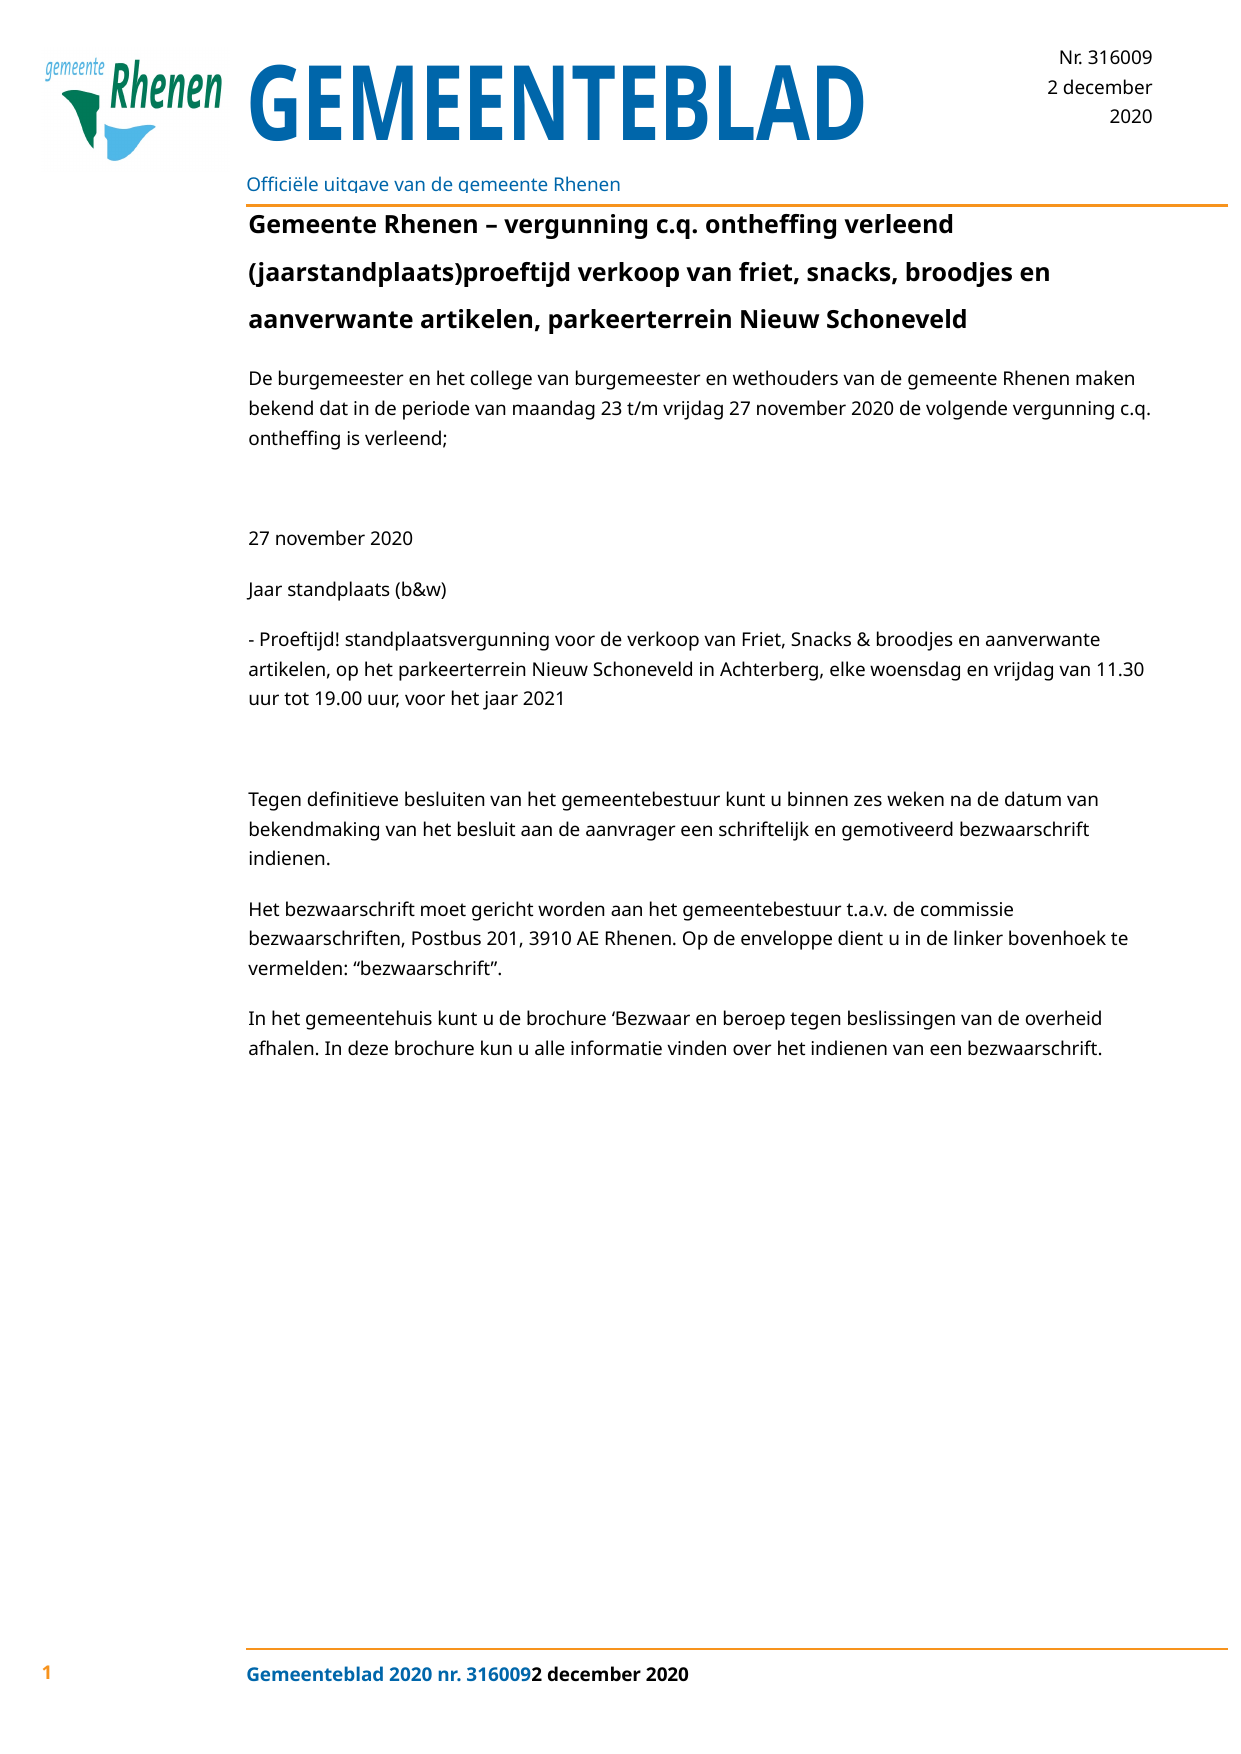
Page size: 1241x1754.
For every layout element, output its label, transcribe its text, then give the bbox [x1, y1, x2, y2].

text Jaar standplaats (b&w) [248, 576, 1152, 602]
picture [41, 47, 231, 172]
text Het bezwaarschrift moet gericht worden aan het gemeentebestuur t.a.v. de commissie bezwaarschriften, Postbus 201, 3910 AE Rhenen. Op de enveloppe dient u in de linker bovenhoek te vermelden: “bezwaarschrift”. [248, 896, 1152, 981]
text Gemeente Rhenen – vergunning c.q. ontheffing verleend (jaarstandplaats)proeftijd verkoop van friet, snacks, broodjes en aanverwante artikelen, parkeerterrein Nieuw Schoneveld [248, 207, 1152, 336]
text Tegen definitieve besluiten van het gemeentebestuur kunt u binnen zes weken na de datum van bekendmaking van het besluit aan de aanvrager een schriftelijk en gemotiveerd bezwaarschrift indienen. [248, 786, 1152, 871]
text 27 november 2020 [248, 526, 1152, 551]
text - Proeftijd! standplaatsvergunning voor de verkoop van Friet, Snacks & broodjes en aanverwante artikelen, op het parkeerterrein Nieuw Schoneveld in Achterberg, elke woensdag en vrijdag van 11.30 uur tot 19.00 uur, voor het jaar 2021 [248, 626, 1152, 711]
text In het gemeentehuis kunt u de brochure ‘Bezwaar en beroep tegen beslissingen van de overheid afhalen. In deze brochure kun u alle informatie vinden over het indienen van een bezwaarschrift. [248, 1006, 1152, 1061]
text De burgemeester en het college van burgemeester en wethouders van de gemeente Rhenen maken bekend dat in de periode van maandag 23 t/m vrijdag 27 november 2020 de volgende vergunning c.q. ontheffing is verleend; [248, 366, 1152, 450]
